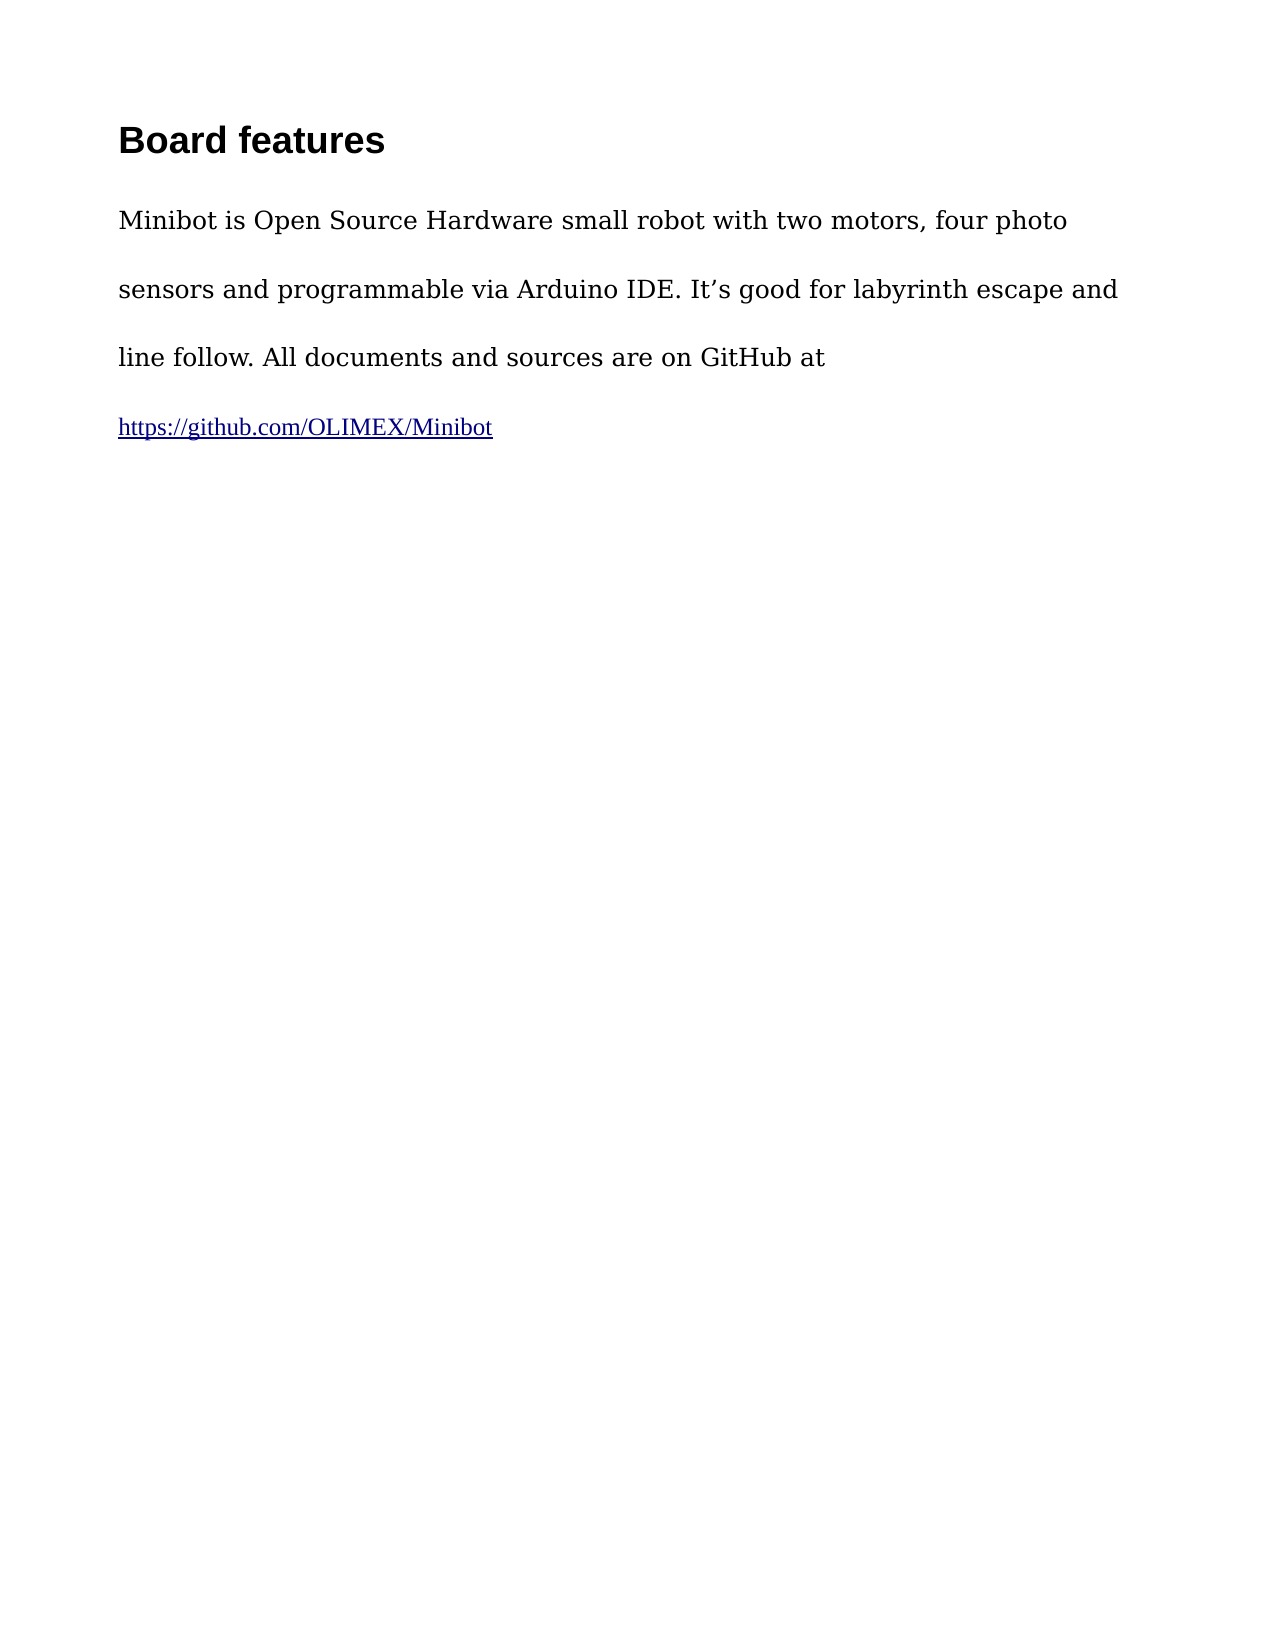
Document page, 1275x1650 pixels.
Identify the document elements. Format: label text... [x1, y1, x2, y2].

text Minibot is Open Source Hardware small robot with two motors, four photo sensors and programmable via Arduino IDE. It’s good for labyrinth escape and line follow. All documents and sources are on GitHub at https://github.com/OLIMEX/Minibot [118, 174, 1157, 449]
subtitle Board features [118, 118, 1157, 162]
